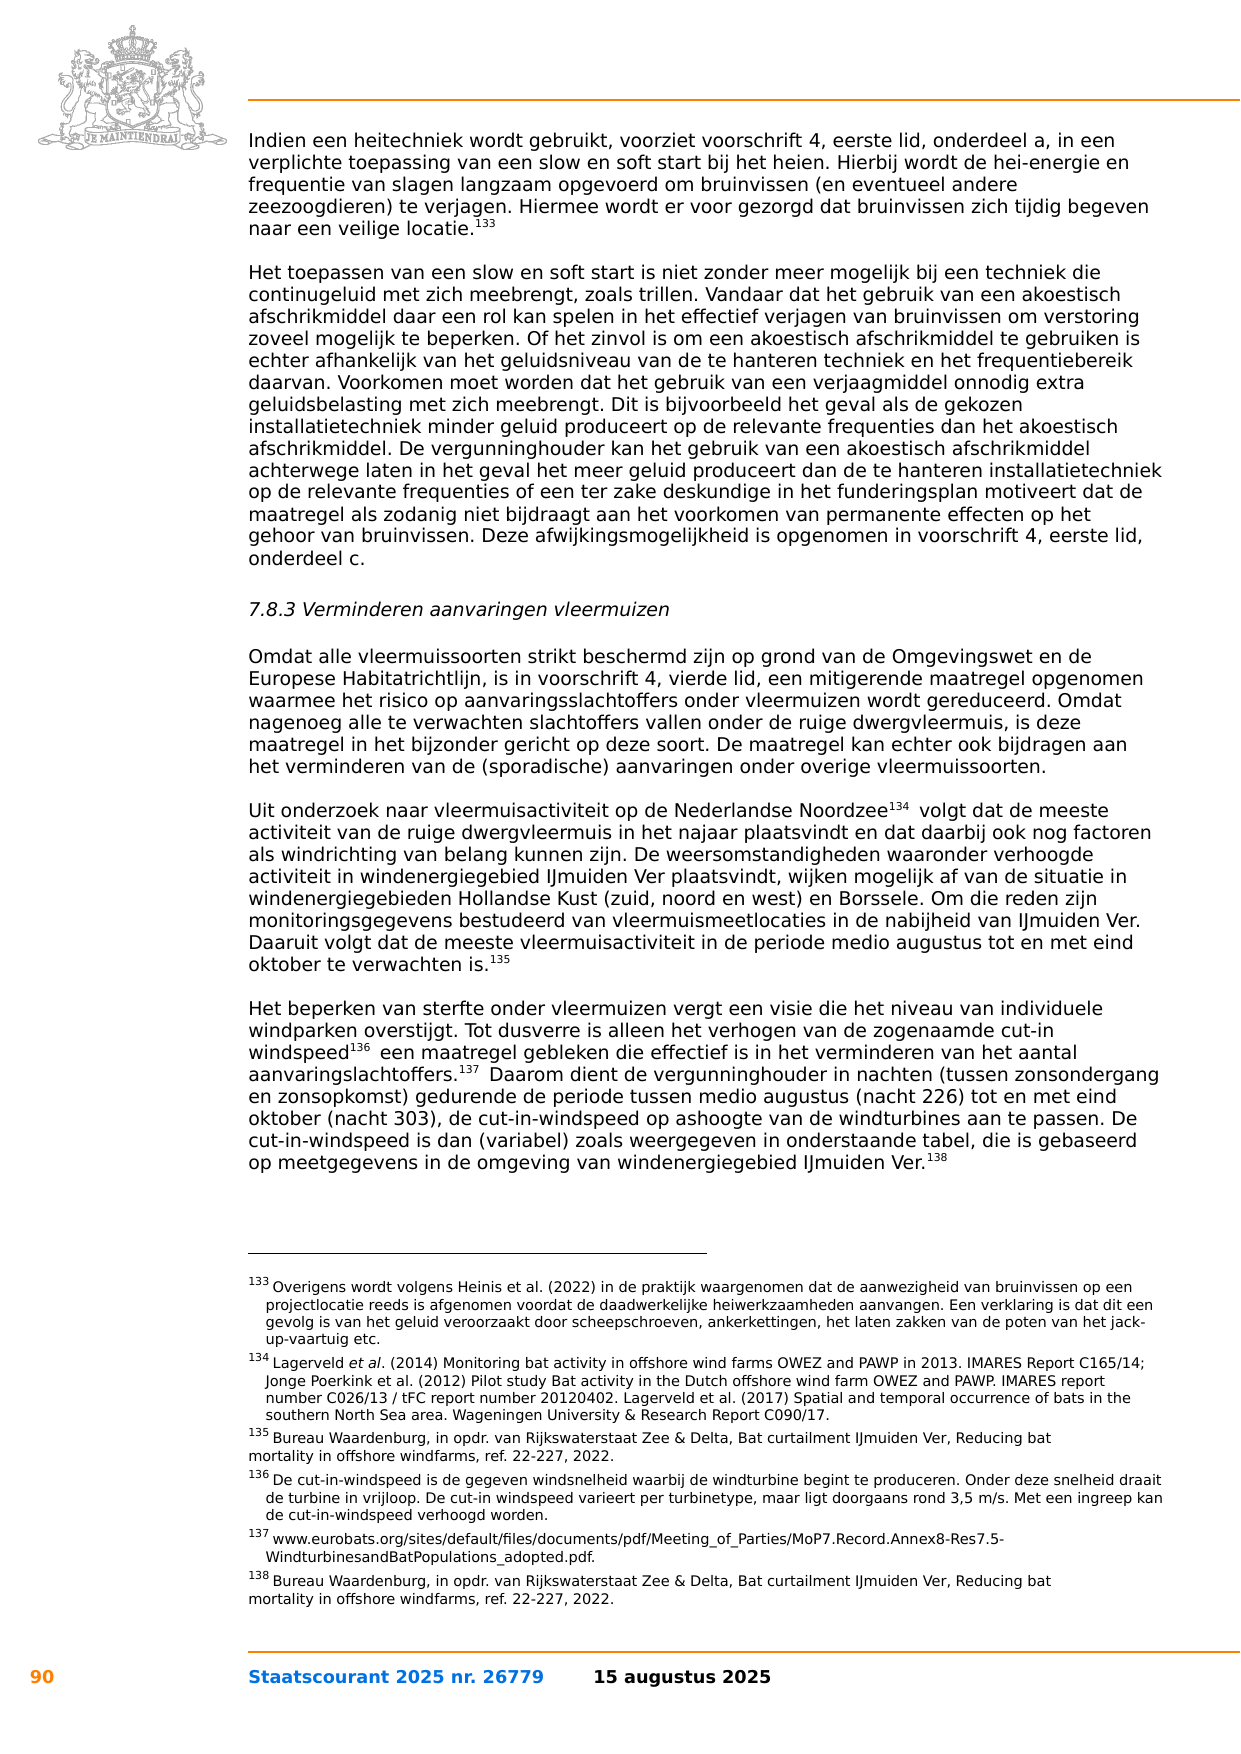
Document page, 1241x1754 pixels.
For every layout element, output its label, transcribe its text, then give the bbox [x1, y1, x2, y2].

text De cut-in-windspeed is de gegeven windsnelheid waarbij de windturbine begint te produceren. Onder deze snelheid draait de turbine in vrijloop. De cut-in windspeed varieert per turbinetype, maar ligt doorgaans rond 3,5 m/s. Met een ingreep kan de cut-in-windspeed verhoogd worden. [248, 1468, 1163, 1524]
text Omdat alle vleermuissoorten strikt beschermd zijn op grond van de Omgevingswet en de Europese Habitatrichtlijn, is in voorschrift 4, vierde lid, een mitigerende maatregel opgenomen waarmee het risico op aanvaringsslachtoffers onder vleermuizen wordt gereduceerd. Omdat nagenoeg alle te verwachten slachtoffers vallen onder de ruige dwergvleermuis, is deze maatregel in het bijzonder gericht op deze soort. De maatregel kan echter ook bijdragen aan het verminderen van de (sporadische) aanvaringen onder overige vleermuissoorten. [248, 646, 1163, 778]
text Bureau Waardenburg, in opdr. van Rijkswaterstaat Zee & Delta, Bat curtailment IJmuiden Ver, Reducing bat [248, 1426, 1163, 1448]
text Overigens wordt volgens Heinis et al. (2022) in de praktijk waargenomen dat de aanwezigheid van bruinvissen op een projectlocatie reeds is afgenomen voordat de daadwerkelijke heiwerkzaamheden aanvangen. Een verklaring is dat dit een gevolg is van het geluid veroorzaakt door scheepschroeven, ankerkettingen, het laten zakken van de poten van het jack-up-vaartuig etc. [248, 1275, 1163, 1348]
text www.eurobats.org/sites/default/files/documents/pdf/Meeting_of_Parties/MoP7.Record.Annex8-Res7.5-WindturbinesandBatPopulations_adopted.pdf. [248, 1527, 1163, 1566]
text mortality in offshore windfarms, ref. 22-227, 2022. [248, 1591, 1163, 1608]
text Het toepassen van een slow en soft start is niet zonder meer mogelijk bij een techniek die continugeluid met zich meebrengt, zoals trillen. Vandaar dat het gebruik van een akoestisch afschrikmiddel daar een rol kan spelen in het effectief verjagen van bruinvissen om verstoring zoveel mogelijk te beperken. Of het zinvol is om een akoestisch afschrikmiddel te gebruiken is echter afhankelijk van het geluidsniveau van de te hanteren techniek en het frequentiebereik daarvan. Voorkomen moet worden dat het gebruik van een verjaagmiddel onnodig extra geluidsbelasting met zich meebrengt. Dit is bijvoorbeeld het geval als de gekozen installatietechniek minder geluid produceert op de relevante frequenties dan het akoestisch afschrikmiddel. De vergunninghouder kan het gebruik van een akoestisch afschrikmiddel achterwege laten in het geval het meer geluid produceert dan de te hanteren installatietechniek op de relevante frequenties of een ter zake deskundige in het funderingsplan motiveert dat de maatregel als zodanig niet bijdraagt aan het voorkomen van permanente effecten op het gehoor van bruinvissen. Deze afwijkingsmogelijkheid is opgenomen in voorschrift 4, eerste lid, onderdeel c. [248, 262, 1163, 569]
text Indien een heitechniek wordt gebruikt, voorziet voorschrift 4, eerste lid, onderdeel a, in een verplichte toepassing van een slow en soft start bij het heien. Hierbij wordt de hei-energie en frequentie van slagen langzaam opgevoerd om bruinvissen (en eventueel andere zeezoogdieren) te verjagen. Hiermee wordt er voor gezorgd dat bruinvissen zich tijdig begeven naar een veilige locatie. [248, 130, 1163, 240]
subtitle 7.8.3 Verminderen aanvaringen vleermuizen [248, 599, 1163, 621]
text Lagerveld et al. (2014) Monitoring bat activity in offshore wind farms OWEZ and PAWP in 2013. IMARES Report C165/14; Jonge Poerkink et al. (2012) Pilot study Bat activity in the Dutch offshore wind farm OWEZ and PAWP. IMARES report number C026/13 / tFC report number 20120402. Lagerveld et al. (2017) Spatial and temporal occurrence of bats in the southern North Sea area. Wageningen University & Research Report C090/17. [248, 1351, 1163, 1423]
text Uit onderzoek naar vleermuisactiviteit op de Nederlandse Noordzee volgt dat de meeste activiteit van de ruige dwergvleermuis in het najaar plaatsvindt en dat daarbij ook nog factoren als windrichting van belang kunnen zijn. De weersomstandigheden waaronder verhoogde activiteit in windenergiegebied IJmuiden Ver plaatsvindt, wijken mogelijk af van de situatie in windenergiegebieden Hollandse Kust (zuid, noord en west) en Borssele. Om die reden zijn monitoringsgegevens bestudeerd van vleermuismeetlocaties in de nabijheid van IJmuiden Ver. Daaruit volgt dat de meeste vleermuisactiviteit in de periode medio augustus tot en met eind oktober te verwachten is. [248, 800, 1163, 976]
picture [38, 25, 227, 150]
text Bureau Waardenburg, in opdr. van Rijkswaterstaat Zee & Delta, Bat curtailment IJmuiden Ver, Reducing bat [248, 1569, 1163, 1591]
text mortality in offshore windfarms, ref. 22-227, 2022. [248, 1448, 1163, 1465]
text Het beperken van sterfte onder vleermuizen vergt een visie die het niveau van individuele windparken overstijgt. Tot dusverre is alleen het verhogen van de zogenaamde cut-in windspeed een maatregel gebleken die effectief is in het verminderen van het aantal aanvaringslachtoffers. Daarom dient de vergunninghouder in nachten (tussen zonsondergang en zonsopkomst) gedurende de periode tussen medio augustus (nacht 226) tot en met eind oktober (nacht 303), de cut-in-windspeed op ashoogte van de windturbines aan te passen. De cut-in-windspeed is dan (variabel) zoals weergegeven in onderstaande tabel, die is gebaseerd op meetgegevens in de omgeving van windenergiegebied IJmuiden Ver. [248, 998, 1163, 1174]
